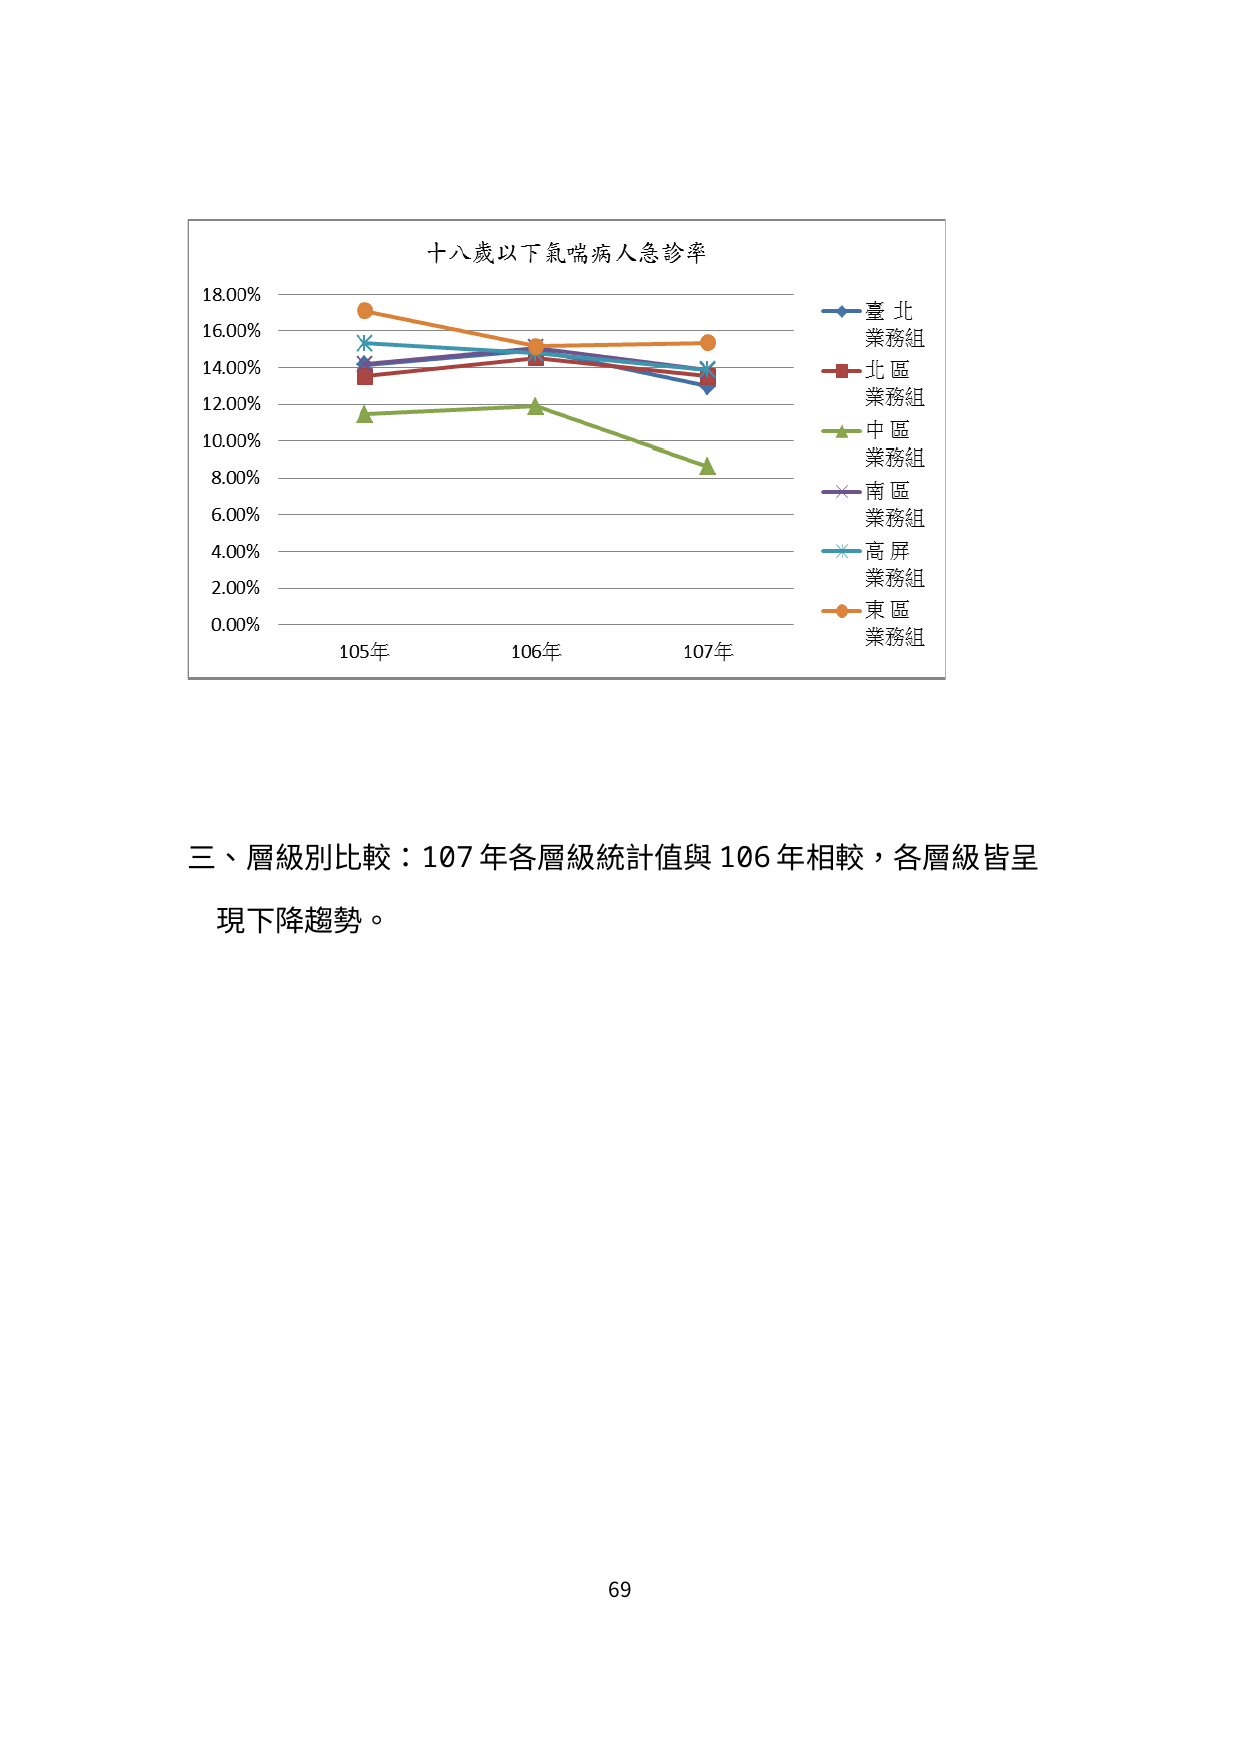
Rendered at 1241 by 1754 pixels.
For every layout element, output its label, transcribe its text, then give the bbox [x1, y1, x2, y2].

text 三、層級別比較：107年各層級統計值與106年相較，各層級皆呈現下降趨勢。 [187, 814, 1053, 939]
